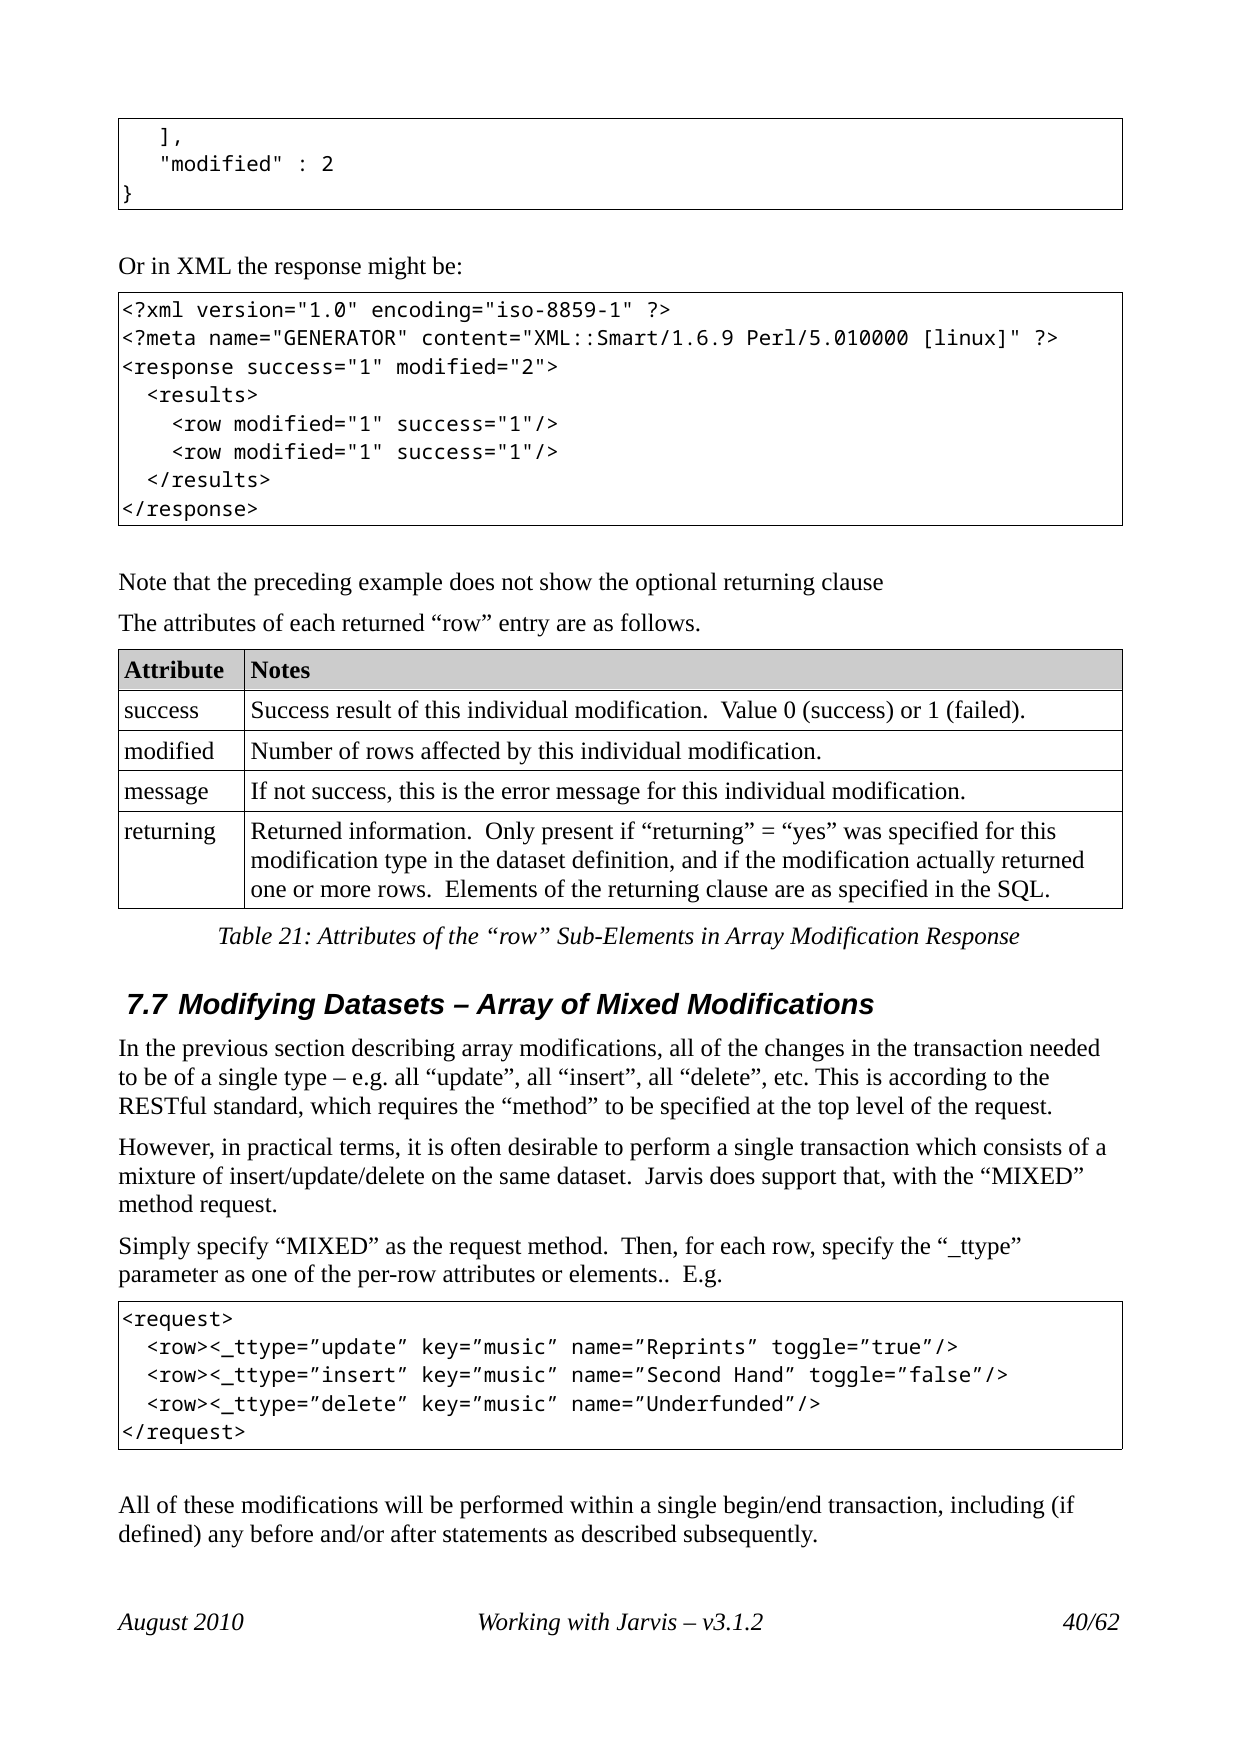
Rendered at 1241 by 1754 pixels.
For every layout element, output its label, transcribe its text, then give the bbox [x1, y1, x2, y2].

text </request> [119, 1414, 1122, 1449]
subtitle Modifying Datasets – Array of Mixed Modifications [118, 987, 1122, 1021]
text <row><_ttype=”insert” key=”music” name=”Second Hand” toggle=”false”/> [119, 1358, 1122, 1386]
text </response> [119, 491, 1122, 525]
text Or in XML the response might be: [118, 251, 1122, 279]
text ], [119, 119, 1122, 147]
table_cell modified [119, 731, 244, 770]
text <results> [119, 377, 1122, 406]
table_header Attribute [119, 650, 244, 689]
table_cell Returned information. Only present if “returning” = “yes” was specified for this modification type in the dataset definition, and if the modification actually returned one or more rows. Elements of the returning clause are as specified in the SQL. [245, 812, 1122, 908]
text <?xml version="1.0" encoding="iso-8859-1" ?> [119, 293, 1122, 320]
text <row><_ttype=”delete” key=”music” name=”Underfunded”/> [119, 1386, 1122, 1414]
text } [119, 175, 1122, 209]
text The attributes of each returned “row” entry are as follows. [118, 608, 1122, 637]
text <?meta name="GENERATOR" content="XML::Smart/1.6.9 Perl/5.010000 [linux]" ?> [119, 320, 1122, 349]
table_cell If not success, this is the error message for this individual modification. [245, 771, 1122, 811]
text Simply specify “MIXED” as the request method. Then, for each row, specify the “_ttype” parameter as one of the per-row attributes or elements.. E.g. [118, 1231, 1122, 1288]
text <response success="1" modified="2"> [119, 349, 1122, 377]
table_cell Number of rows affected by this individual modification. [245, 731, 1122, 770]
text <row modified="1" success="1"/> [119, 434, 1122, 463]
text However, in practical terms, it is often desirable to perform a single transaction which consists of a mixture of insert/update/delete on the same dataset. Jarvis does support that, with the “MIXED” method request. [118, 1132, 1122, 1218]
table_cell returning [119, 812, 244, 908]
text "modified" : 2 [119, 147, 1122, 175]
table_cell message [119, 771, 244, 811]
text </results> [119, 463, 1122, 491]
text <row modified="1" success="1"/> [119, 406, 1122, 434]
text In the previous section describing array modifications, all of the changes in the transaction needed to be of a single type – e.g. all “update”, all “insert”, all “delete”, etc. This is according to the RESTful standard, which requires the “method” to be specified at the top level of the request. [118, 1033, 1122, 1119]
table_header Notes [245, 650, 1122, 689]
table_cell Success result of this individual modification. Value 0 (success) or 1 (failed). [245, 691, 1122, 730]
text <request> [119, 1302, 1122, 1329]
text Table 21: Attributes of the “row” Sub-Elements in Array Modification Response [118, 921, 1122, 950]
text <row><_ttype=”update” key=”music” name=”Reprints” toggle=”true”/> [119, 1329, 1122, 1358]
text Note that the preceding example does not show the optional returning clause [118, 567, 1122, 596]
table_cell success [119, 691, 244, 730]
text All of these modifications will be performed within a single begin/end transaction, including (if defined) any before and/or after statements as described subsequently. [118, 1490, 1122, 1548]
